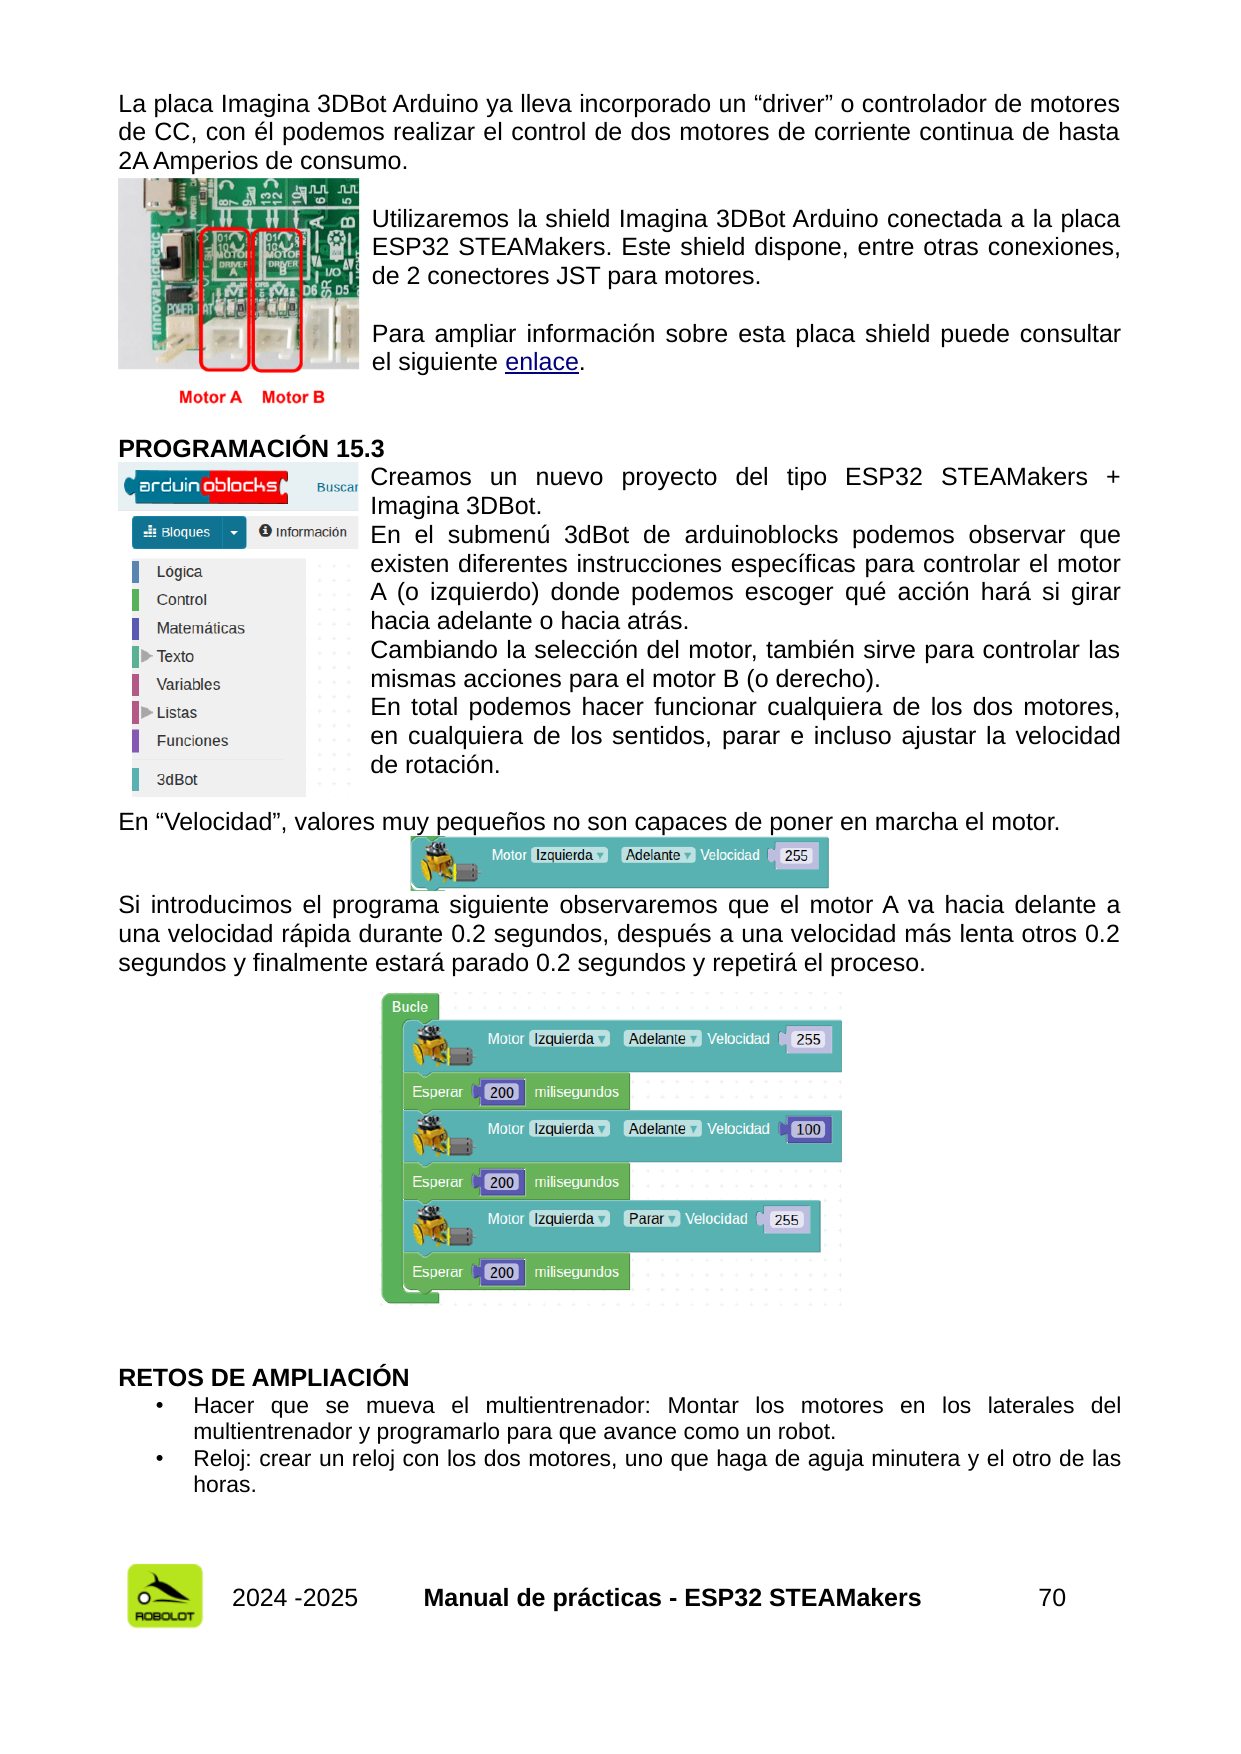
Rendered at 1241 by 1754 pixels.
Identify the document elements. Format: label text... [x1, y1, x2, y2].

text RETOS DE AMPLIACIÓN [118, 1363, 1122, 1392]
text La placa Imagina 3DBot Arduino ya lleva incorporado un “driver” o controlador de motores de CC, con él podemos realizar el control de dos motores de corriente continua de hasta 2A Amperios de consumo. [118, 88, 1122, 175]
text Utilizaremos la shield Imagina 3DBot Arduino conectada a la placa ESP32 STEAMakers. Este shield dispone, entre otras conexiones, de 2 conectores JST para motores. [360, 203, 1122, 290]
picture [118, 462, 359, 797]
text En el submenú 3dBot de arduinoblocks podemos observar que existen diferentes instrucciones específicas para controlar el motor A (o izquierdo) donde podemos escoger qué acción hará si girar hacia adelante o hacia atrás. [359, 520, 1122, 635]
text Creamos un nuevo proyecto del tipo ESP32 STEAMakers + Imagina 3DBot. [359, 462, 1122, 520]
list Reloj: crear un reloj con los dos motores, uno que haga de aguja minutera y el otro de las horas. [156, 1444, 1122, 1497]
text PROGRAMACIÓN 15.3 [118, 433, 1122, 462]
picture [118, 178, 360, 411]
picture [410, 836, 830, 891]
text En “Velocidad”, valores muy pequeños no son capaces de poner en marcha el motor. [118, 807, 1122, 836]
text Si introducimos el programa siguiente observaremos que el motor A va hacia delante a una velocidad rápida durante 0.2 segundos, después a una velocidad más lenta otros 0.2 segundos y finalmente estará parado 0.2 segundos y repetirá el proceso. [118, 836, 1122, 977]
text Para ampliar información sobre esta placa shield puede consultar el siguiente enlace. [360, 318, 1122, 376]
list Hacer que se mueva el multientrenador: Montar los motores en los laterales del multientrenador y programarlo para que avance como un robot. [156, 1392, 1122, 1444]
picture [379, 992, 850, 1306]
text Cambiando la selección del motor, también sirve para controlar las mismas acciones para el motor B (o derecho). [359, 635, 1122, 692]
picture [126, 1563, 205, 1631]
text En total podemos hacer funcionar cualquiera de los dos motores, en cualquiera de los sentidos, parar e incluso ajustar la velocidad de rotación. [359, 692, 1122, 778]
